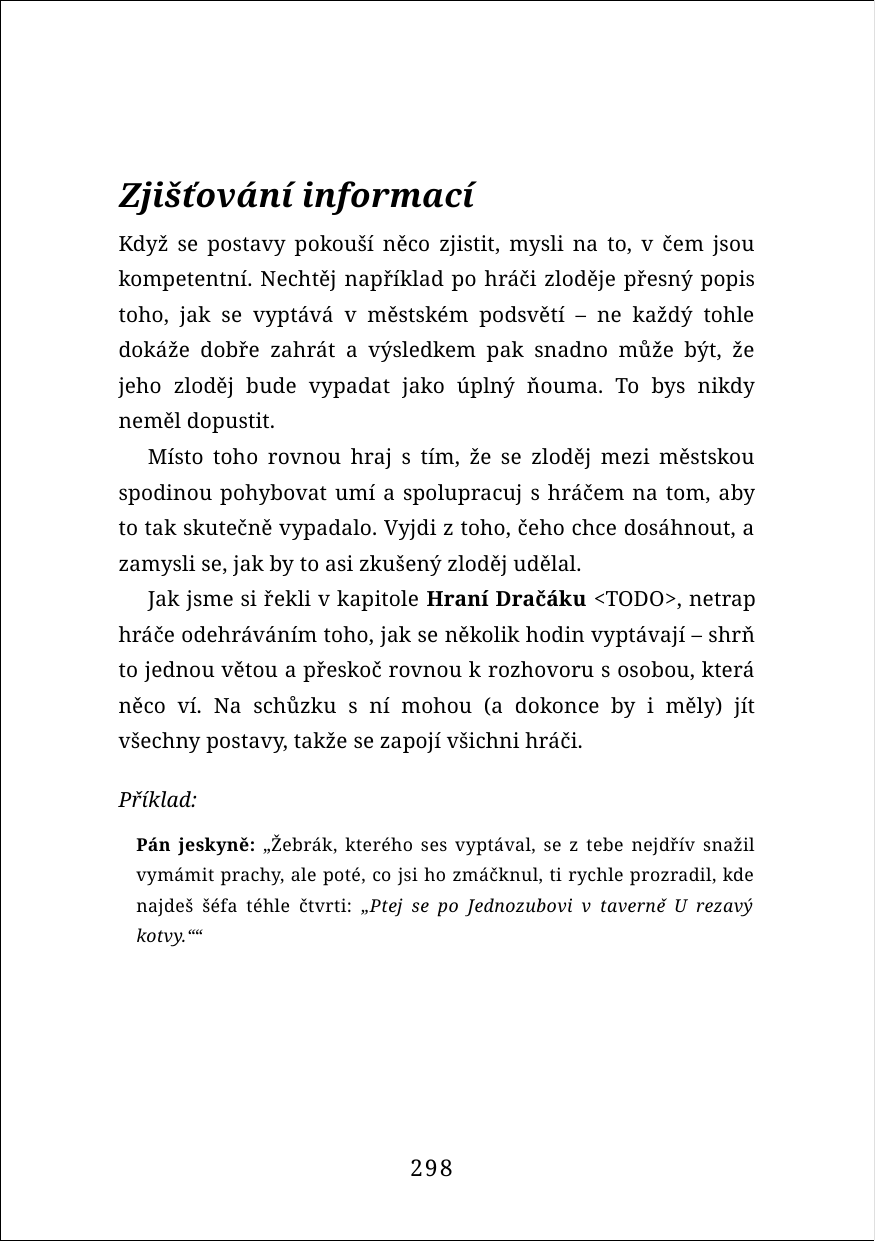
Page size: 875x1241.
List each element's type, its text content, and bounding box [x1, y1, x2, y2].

text Když se postavy pokouší něco zjistit, mysli na to, v čem jsou kompetentní. Nechtěj například po hráči zloděje přesný popis toho, jak se vyptává v městském podsvětí – ne každý tohle dokáže dobře zahrát a výsledkem pak snadno může být, že jeho zloděj bude vypadat jako úplný ňouma. To bys nikdy neměl dopustit. Místo toho rovnou hraj s tím, že se zloděj mezi městskou spodinou pohybovat umí a spolupracuj s hráčem na tom, aby to tak skutečně vypadalo. Vyjdi z toho, čeho chce dosáhnout, a zamysli se, jak by to asi zkušený zloděj udělal. Jak jsme si řekli v kapitole Hraní Dračáku <TODO>, netrap hráče odehráváním toho, jak se několik hodin vyptávají – shrň to jednou větou a přeskoč rovnou k rozhovoru s osobou, která něco ví. Na schůzku s ní mohou (a dokonce by i měly) jít všechny postavy, takže se zapojí všichni hráči. [118, 229, 756, 755]
text Příklad: [118, 785, 756, 814]
subtitle Zjišťování informací [118, 172, 756, 217]
text Pán jeskyně: „Žebrák, kterého ses vyptával, se z tebe nejdřív snažil vymámit prachy, ale poté, co jsi ho zmáčknul, ti rychle prozradil, kde najdeš šéfa téhle čtvrti: „Ptej se po Jednozubovi v taverně U rezavý kotvy.““ [136, 833, 756, 947]
